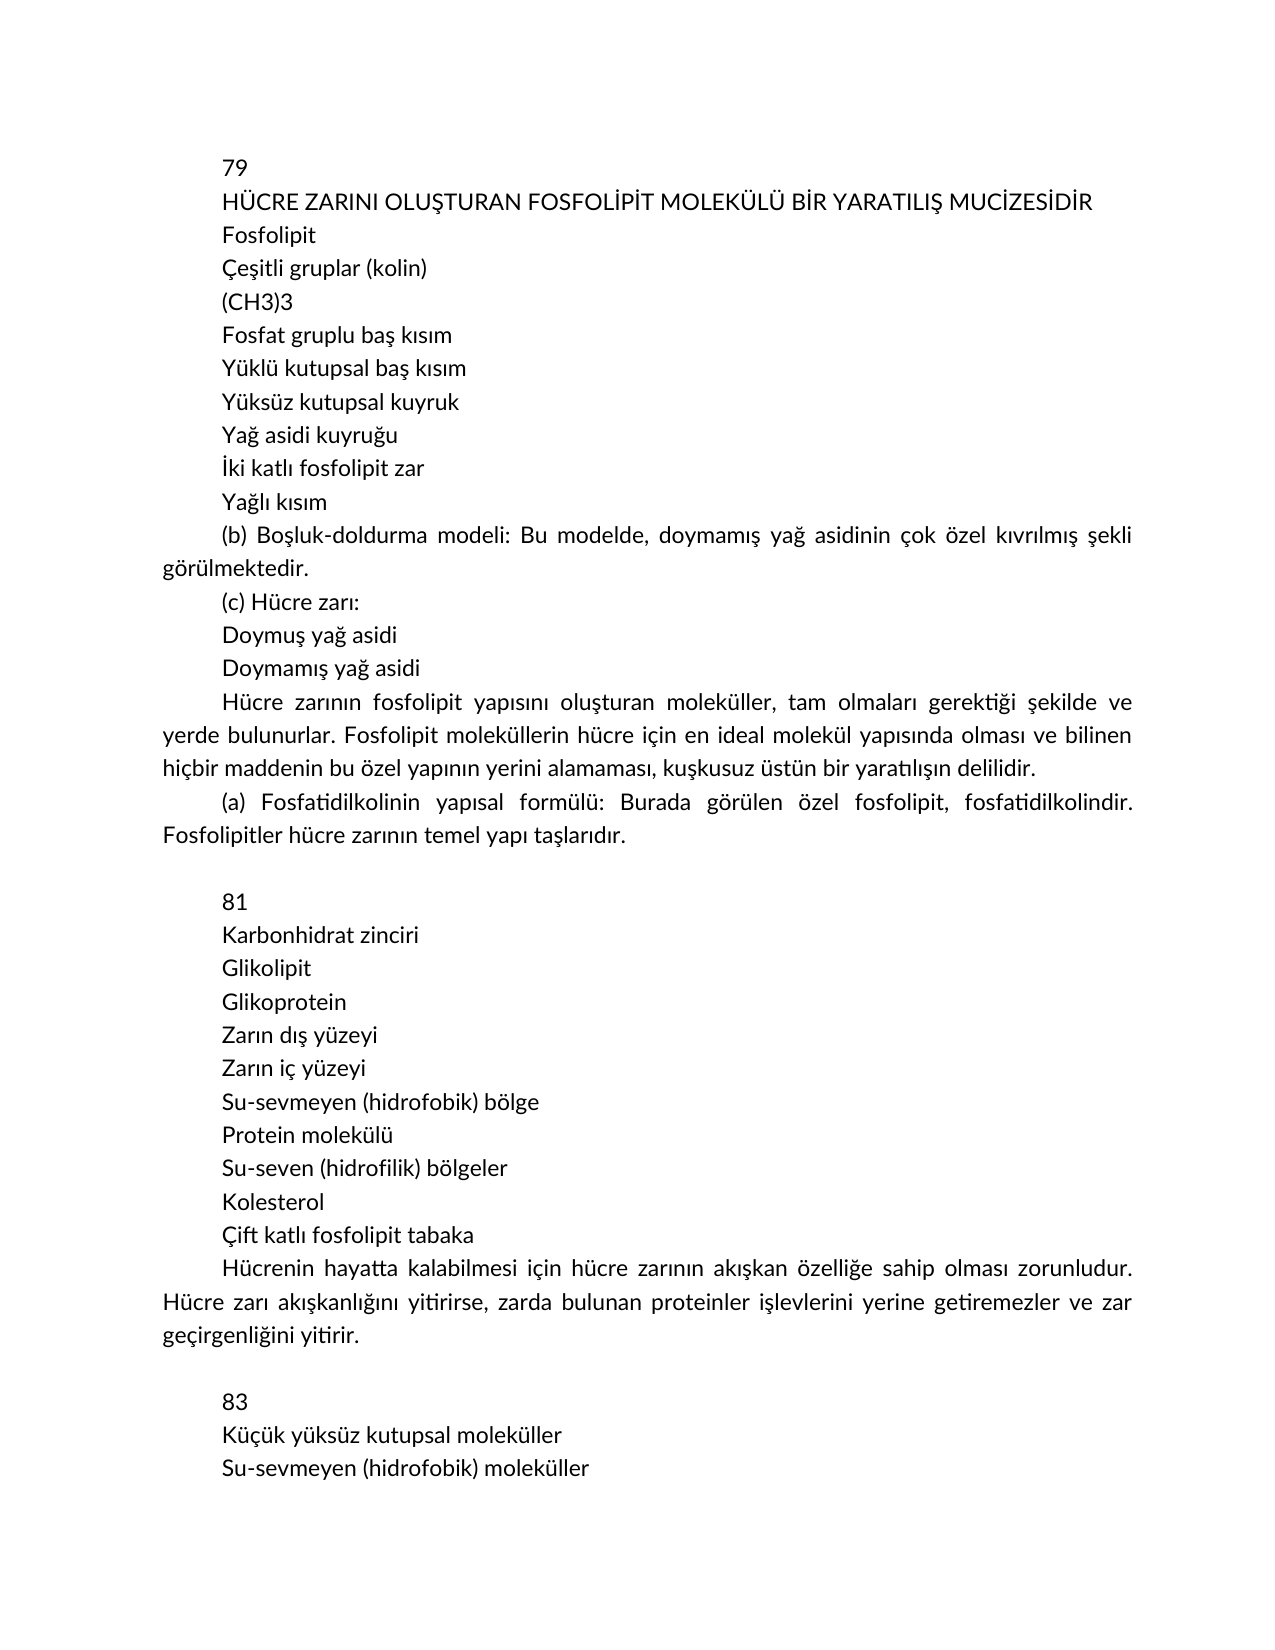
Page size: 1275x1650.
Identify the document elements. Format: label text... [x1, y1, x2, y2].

text Glikolipit [162, 950, 1134, 983]
text İki katlı fosfolipit zar [162, 450, 1134, 483]
text Glikoprotein [162, 983, 1134, 1017]
text Doymuş yağ asidi [162, 617, 1134, 650]
text Hücre zarının fosfolipit yapısını oluşturan moleküller, tam olmaları gerektiği şekilde ve yerde bulunurlar. Fosfolipit moleküllerin hücre için en ideal molekül yapısında olması ve bilinen hiçbir maddenin bu özel yapının yerini alamaması, kuşkusuz üstün bir yaratılışın delilidir. [162, 683, 1134, 783]
text (a) Fosfatidilkolinin yapısal formülü: Burada görülen özel fosfolipit, fosfatidilkolindir. Fosfolipitler hücre zarının temel yapı taşlarıdır. [162, 783, 1134, 850]
text Su-sevmeyen (hidrofobik) bölge [162, 1083, 1134, 1117]
text Yağ asidi kuyruğu [162, 417, 1134, 450]
text Su-seven (hidrofilik) bölgeler [162, 1150, 1134, 1183]
text Protein molekülü [162, 1117, 1134, 1150]
text (c) Hücre zarı: [162, 583, 1134, 617]
text Çeşitli gruplar (kolin) [162, 250, 1134, 283]
text Yüksüz kutupsal kuyruk [162, 383, 1134, 417]
text Zarın dış yüzeyi [162, 1017, 1134, 1050]
text Yağlı kısım [162, 483, 1134, 517]
text Karbonhidrat zinciri [162, 917, 1134, 950]
text Fosfolipit [162, 217, 1134, 250]
text 79 [162, 150, 1134, 183]
text (CH3)3 [162, 283, 1134, 317]
text Fosfat gruplu baş kısım [162, 317, 1134, 350]
text 81 [162, 883, 1134, 917]
text (b) Boşluk-doldurma modeli: Bu modelde, doymamış yağ asidinin çok özel kıvrılmış şekli görülmektedir. [162, 517, 1134, 583]
text Yüklü kutupsal baş kısım [162, 350, 1134, 383]
text Doymamış yağ asidi [162, 650, 1134, 683]
text Kolesterol [162, 1183, 1134, 1217]
text Çift katlı fosfolipit tabaka [162, 1217, 1134, 1250]
text Su-sevmeyen (hidrofobik) moleküller [162, 1450, 1134, 1483]
text Zarın iç yüzeyi [162, 1050, 1134, 1083]
text 83 [162, 1383, 1134, 1417]
text Küçük yüksüz kutupsal moleküller [162, 1417, 1134, 1450]
text HÜCRE ZARINI OLUŞTURAN FOSFOLİPİT MOLEKÜLÜ BİR YARATILIŞ MUCİZESİDİR [162, 183, 1134, 217]
text Hücrenin hayatta kalabilmesi için hücre zarının akışkan özelliğe sahip olması zorunludur. Hücre zarı akışkanlığını yitirirse, zarda bulunan proteinler işlevlerini yerine getiremezler ve zar geçirgenliğini yitirir. [162, 1250, 1134, 1350]
